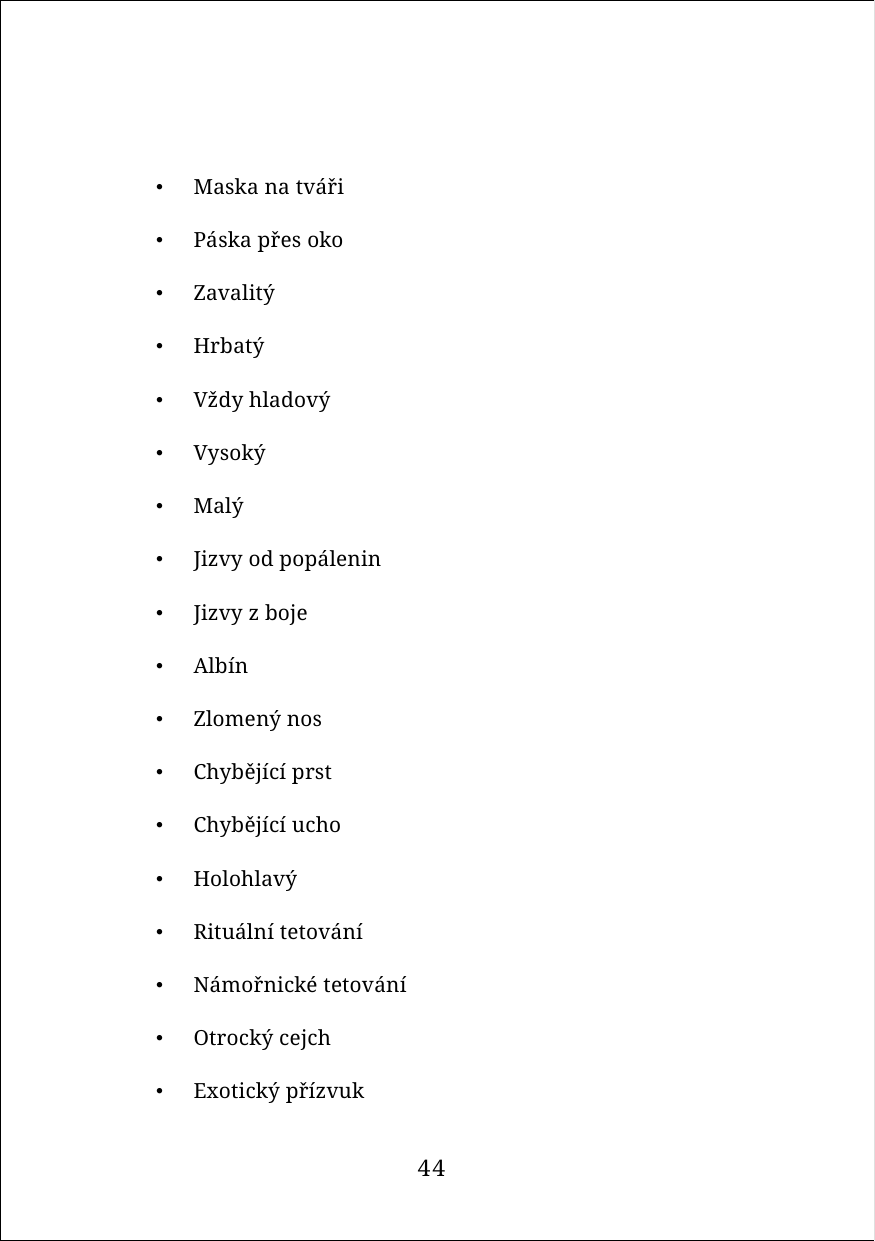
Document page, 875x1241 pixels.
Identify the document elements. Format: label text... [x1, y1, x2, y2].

list Chybějící prst [156, 757, 756, 786]
list Malý [156, 491, 756, 519]
list Exotický přízvuk [156, 1077, 756, 1105]
list Vždy hladový [156, 385, 756, 413]
list Zavalitý [156, 278, 756, 307]
list Otrocký cejch [156, 1023, 756, 1052]
list Páska přes oko [156, 225, 756, 253]
list Vysoký [156, 438, 756, 466]
list Albín [156, 651, 756, 679]
list Jizvy od popálenin [156, 544, 756, 573]
list Hrbatý [156, 331, 756, 360]
list Rituální tetování [156, 917, 756, 945]
list Zlomený nos [156, 704, 756, 732]
list Námořnické tetování [156, 970, 756, 999]
list Holohlavý [156, 864, 756, 892]
list Jizvy z boje [156, 598, 756, 626]
list Chybějící ucho [156, 811, 756, 839]
list Maska na tváři [156, 172, 756, 200]
